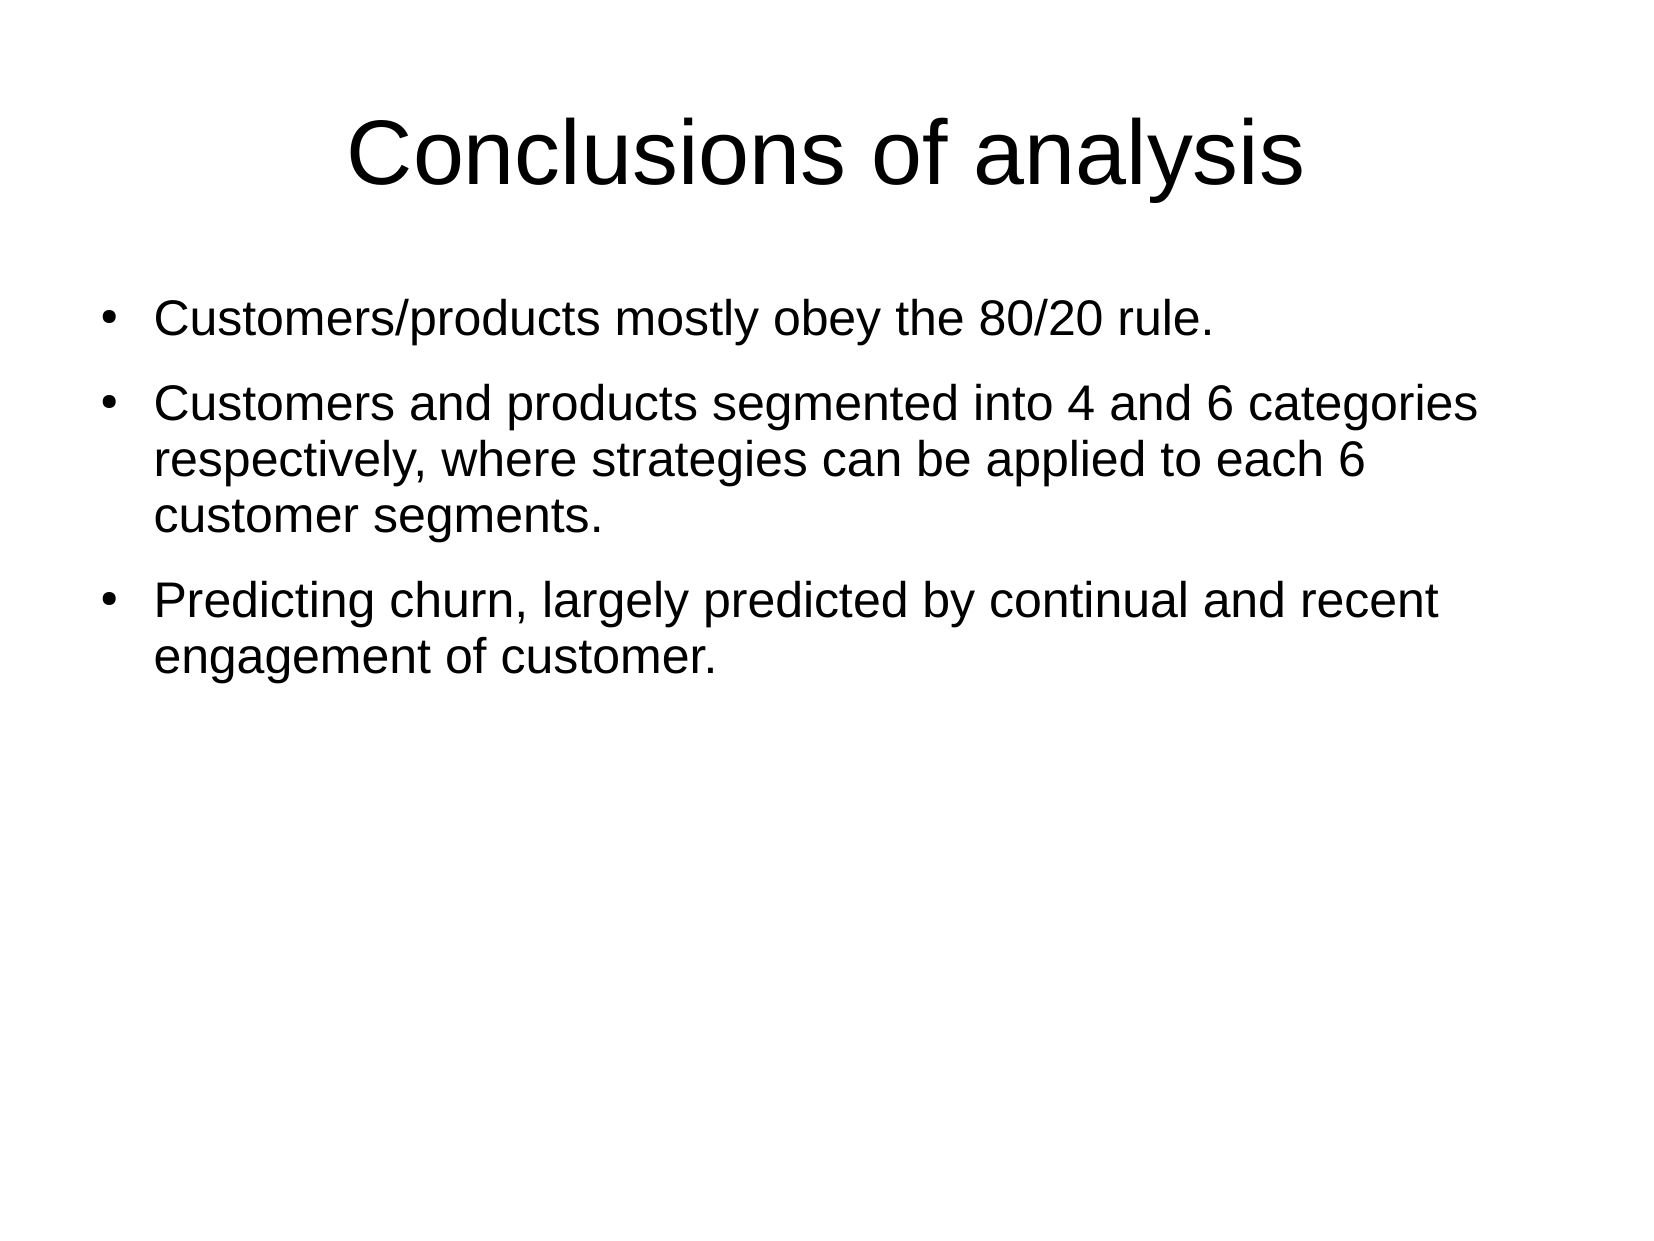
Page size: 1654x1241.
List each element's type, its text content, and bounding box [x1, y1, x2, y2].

list Customers/products mostly obey the 80/20 rule. Customers and products segmented into 4 and 6 categories respectively, where strategies can be applied to each 6 customer segments. Predicting churn, largely predicted by continual and recent engagement of customer. [82, 290, 1571, 1010]
title Conclusions of analysis [82, 49, 1571, 257]
